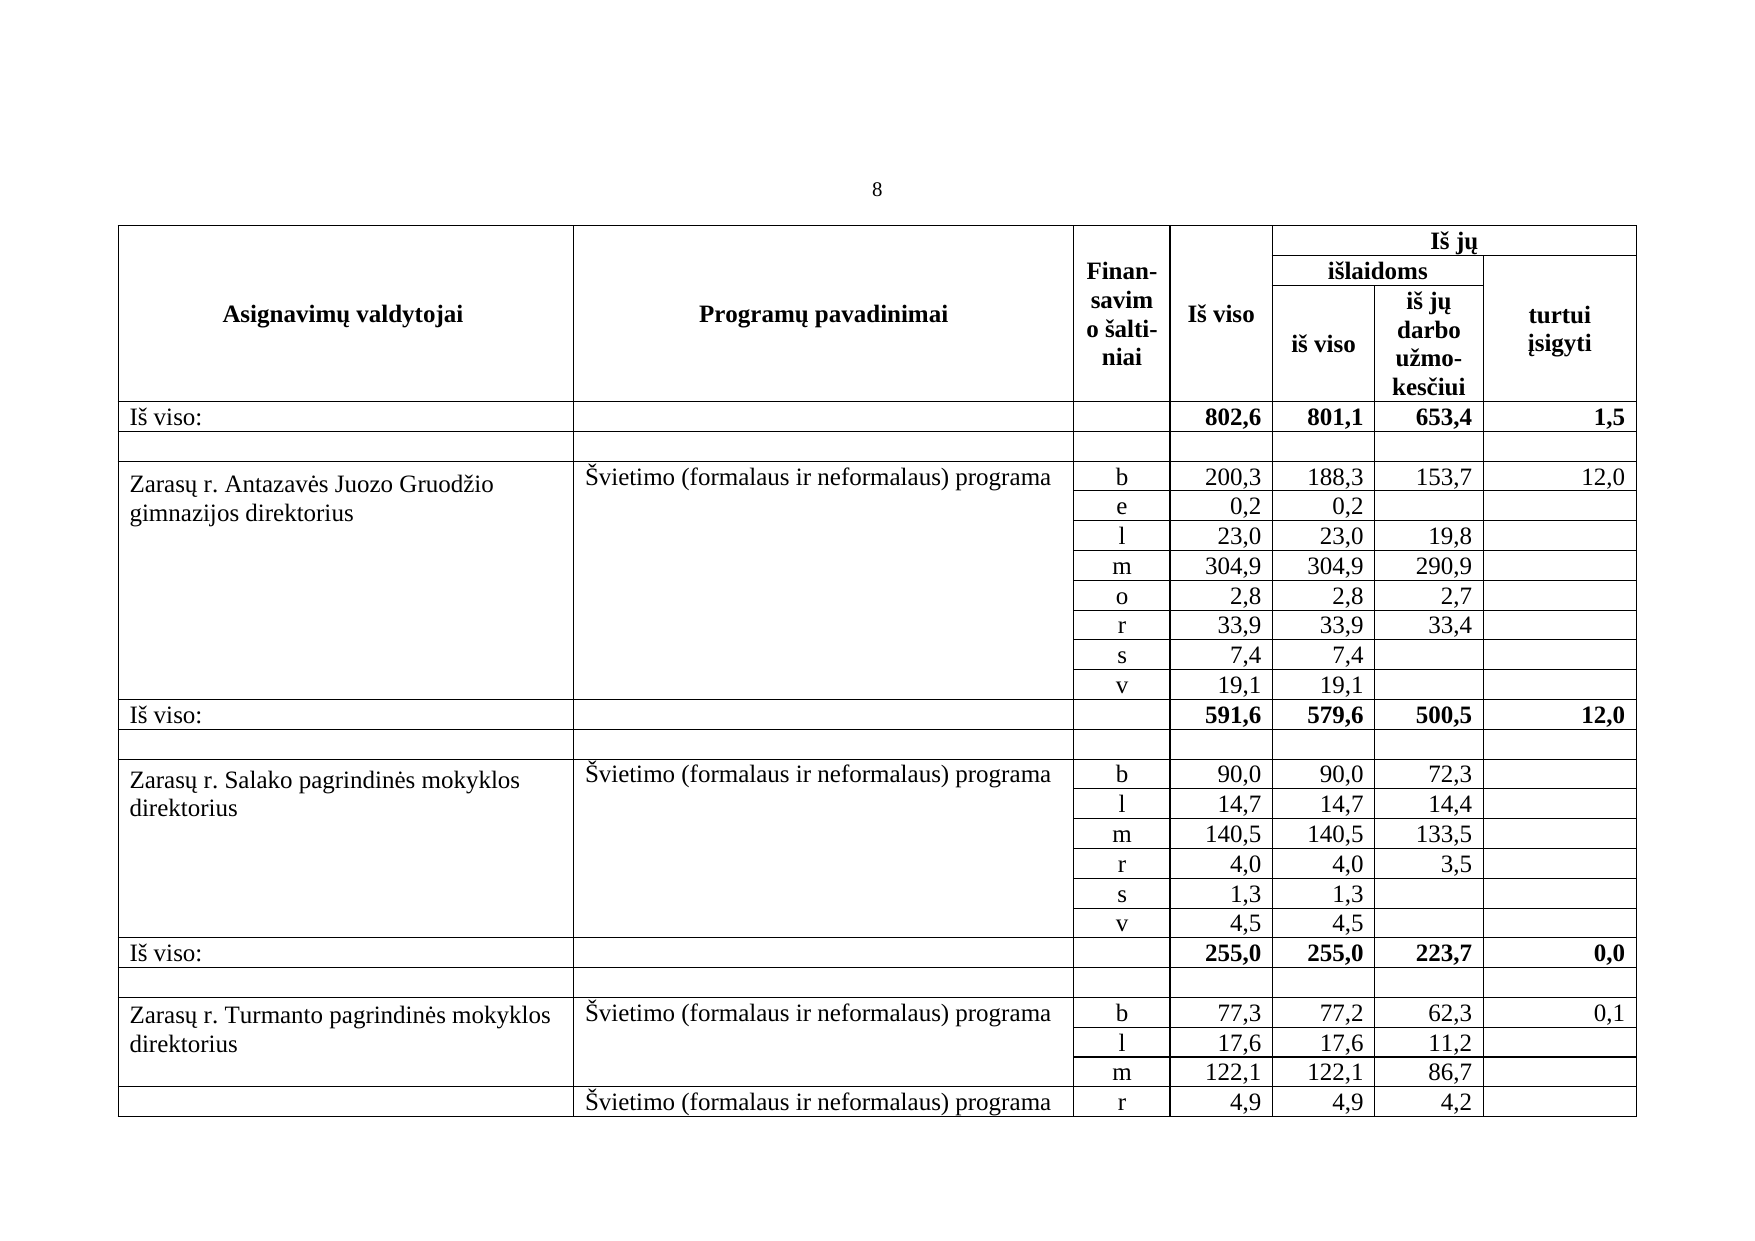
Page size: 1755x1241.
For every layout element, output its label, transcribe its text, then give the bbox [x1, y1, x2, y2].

table_cell 304,9 [1171, 551, 1272, 580]
table_cell [1484, 849, 1636, 878]
table_cell 4,5 [1171, 909, 1272, 937]
table_cell o [1074, 581, 1169, 609]
table_cell 255,0 [1273, 938, 1374, 967]
table_cell Švietimo (formalaus ir neformalaus) programa [574, 760, 1073, 937]
table_cell [1375, 879, 1483, 907]
table_cell l [1074, 521, 1169, 550]
table_cell 12,0 [1484, 700, 1636, 729]
table_cell 133,5 [1375, 819, 1483, 848]
table_cell b [1074, 998, 1169, 1027]
table_cell Zarasų r. Antazavės Juozo Gruodžio gimnazijos direktorius [119, 462, 573, 699]
table_cell 802,6 [1171, 402, 1272, 431]
table_cell [1074, 700, 1169, 729]
table_cell [1484, 1058, 1636, 1086]
table_cell 17,6 [1171, 1028, 1272, 1056]
table_cell 4,2 [1375, 1087, 1483, 1116]
table_cell [1273, 730, 1374, 758]
table_cell 14,4 [1375, 789, 1483, 818]
table_cell 33,9 [1273, 611, 1374, 639]
table_cell [1484, 491, 1636, 520]
table_cell Švietimo (formalaus ir neformalaus) programa [574, 462, 1073, 699]
table_cell [1484, 581, 1636, 609]
table_cell 23,0 [1171, 521, 1272, 550]
table_cell Iš viso: [119, 402, 573, 431]
table_cell 11,2 [1375, 1028, 1483, 1056]
table_cell 1,3 [1273, 879, 1374, 907]
table_cell s [1074, 640, 1169, 669]
table_cell 62,3 [1375, 998, 1483, 1027]
table_cell [574, 700, 1073, 729]
table_cell 200,3 [1171, 462, 1272, 490]
table_cell 0,1 [1484, 998, 1636, 1027]
table_cell [1074, 968, 1169, 997]
table_cell 19,1 [1273, 670, 1374, 699]
table_cell 579,6 [1273, 700, 1374, 729]
table_cell 86,7 [1375, 1058, 1483, 1086]
table_cell [119, 730, 573, 758]
table_cell 188,3 [1273, 462, 1374, 490]
table_cell [1484, 760, 1636, 788]
table_cell 122,1 [1171, 1058, 1272, 1086]
table_cell 23,0 [1273, 521, 1374, 550]
table_cell [1375, 491, 1483, 520]
table_cell [1074, 402, 1169, 431]
table_cell Švietimo (formalaus ir neformalaus) programa [574, 998, 1073, 1086]
table_cell [1484, 640, 1636, 669]
table_cell 0,2 [1273, 491, 1374, 520]
table_cell [1375, 432, 1483, 461]
table_cell 19,1 [1171, 670, 1272, 699]
table_cell [1171, 432, 1272, 461]
table_cell [1375, 909, 1483, 937]
table_cell 0,0 [1484, 938, 1636, 967]
table_cell [574, 402, 1073, 431]
table_cell Iš viso: [119, 938, 573, 967]
table_cell 140,5 [1171, 819, 1272, 848]
table_cell [1484, 968, 1636, 997]
table_cell l [1074, 1028, 1169, 1056]
table_cell 255,0 [1171, 938, 1272, 967]
table_cell [1484, 909, 1636, 937]
table_cell [119, 968, 573, 997]
table_cell 140,5 [1273, 819, 1374, 848]
table_cell r [1074, 849, 1169, 878]
table_cell Zarasų r. Salako pagrindinės mokyklos direktorius [119, 760, 573, 937]
table_header Programų pavadinimai [574, 226, 1073, 401]
table_cell [1375, 670, 1483, 699]
table_cell 90,0 [1273, 760, 1374, 788]
table_cell 0,2 [1171, 491, 1272, 520]
table_cell 1,5 [1484, 402, 1636, 431]
table_cell iš jų darbo užmo-kesčiui [1375, 286, 1483, 401]
table_cell 2,8 [1171, 581, 1272, 609]
table_cell 17,6 [1273, 1028, 1374, 1056]
table_cell [1375, 730, 1483, 758]
table_cell [1484, 670, 1636, 699]
table_cell b [1074, 760, 1169, 788]
table_cell 7,4 [1171, 640, 1272, 669]
table_cell 4,5 [1273, 909, 1374, 937]
table_cell [1074, 730, 1169, 758]
table_cell 90,0 [1171, 760, 1272, 788]
table_cell [574, 968, 1073, 997]
table_cell 33,9 [1171, 611, 1272, 639]
table_cell Iš viso: [119, 700, 573, 729]
table_cell 223,7 [1375, 938, 1483, 967]
table_cell 3,5 [1375, 849, 1483, 878]
table_cell išlaidoms [1273, 256, 1483, 285]
table_cell 19,8 [1375, 521, 1483, 550]
table_cell m [1074, 1058, 1169, 1086]
table_cell 591,6 [1171, 700, 1272, 729]
table_cell [1375, 640, 1483, 669]
table_cell s [1074, 879, 1169, 907]
table_cell 4,0 [1273, 849, 1374, 878]
table_cell [1273, 968, 1374, 997]
table_cell [119, 432, 573, 461]
table_cell 77,3 [1171, 998, 1272, 1027]
table_cell [1273, 432, 1374, 461]
table_header Iš viso [1171, 226, 1272, 401]
table_cell [1171, 730, 1272, 758]
table_cell 14,7 [1273, 789, 1374, 818]
table_cell [1074, 938, 1169, 967]
table_cell [1484, 611, 1636, 639]
table_cell 4,0 [1171, 849, 1272, 878]
table_cell Zarasų r. Turmanto pagrindinės mokyklos direktorius [119, 998, 573, 1086]
table_cell [1375, 968, 1483, 997]
table_cell 500,5 [1375, 700, 1483, 729]
table_cell v [1074, 909, 1169, 937]
table_cell [1484, 432, 1636, 461]
table_cell [1171, 968, 1272, 997]
table_cell [574, 432, 1073, 461]
table_cell 4,9 [1273, 1087, 1374, 1116]
table_cell turtui įsigyti [1484, 256, 1636, 401]
table_cell [1484, 1028, 1636, 1056]
table_cell 653,4 [1375, 402, 1483, 431]
table_cell [1484, 819, 1636, 848]
table_cell l [1074, 789, 1169, 818]
table_cell 1,3 [1171, 879, 1272, 907]
table_header Asignavimų valdytojai [119, 226, 573, 401]
table_cell r [1074, 611, 1169, 639]
table_header Iš jų [1273, 226, 1636, 255]
table_header Finan-savimo šalti-niai [1074, 226, 1169, 401]
table_cell 2,8 [1273, 581, 1374, 609]
table_cell [1484, 521, 1636, 550]
table_cell 2,7 [1375, 581, 1483, 609]
table_cell [1484, 730, 1636, 758]
table_cell r [1074, 1087, 1169, 1116]
table_cell 77,2 [1273, 998, 1374, 1027]
table_cell 304,9 [1273, 551, 1374, 580]
table_cell [574, 938, 1073, 967]
table_cell [1074, 432, 1169, 461]
table_cell m [1074, 551, 1169, 580]
table_cell [574, 730, 1073, 758]
table_cell 12,0 [1484, 462, 1636, 490]
table_cell 153,7 [1375, 462, 1483, 490]
table_cell iš viso [1273, 286, 1374, 401]
table_cell m [1074, 819, 1169, 848]
table_cell 122,1 [1273, 1058, 1374, 1086]
table_cell 4,9 [1171, 1087, 1272, 1116]
table_cell [1484, 551, 1636, 580]
table_cell 72,3 [1375, 760, 1483, 788]
table_cell 7,4 [1273, 640, 1374, 669]
table_cell 33,4 [1375, 611, 1483, 639]
table_cell 14,7 [1171, 789, 1272, 818]
table_cell [1484, 789, 1636, 818]
table_cell [1484, 1087, 1636, 1116]
table_cell 290,9 [1375, 551, 1483, 580]
table_cell v [1074, 670, 1169, 699]
table_cell [119, 1087, 573, 1116]
table_cell [1484, 879, 1636, 907]
table_cell e [1074, 491, 1169, 520]
table_cell Švietimo (formalaus ir neformalaus) programa [574, 1087, 1073, 1116]
table_cell b [1074, 462, 1169, 490]
table_cell 801,1 [1273, 402, 1374, 431]
